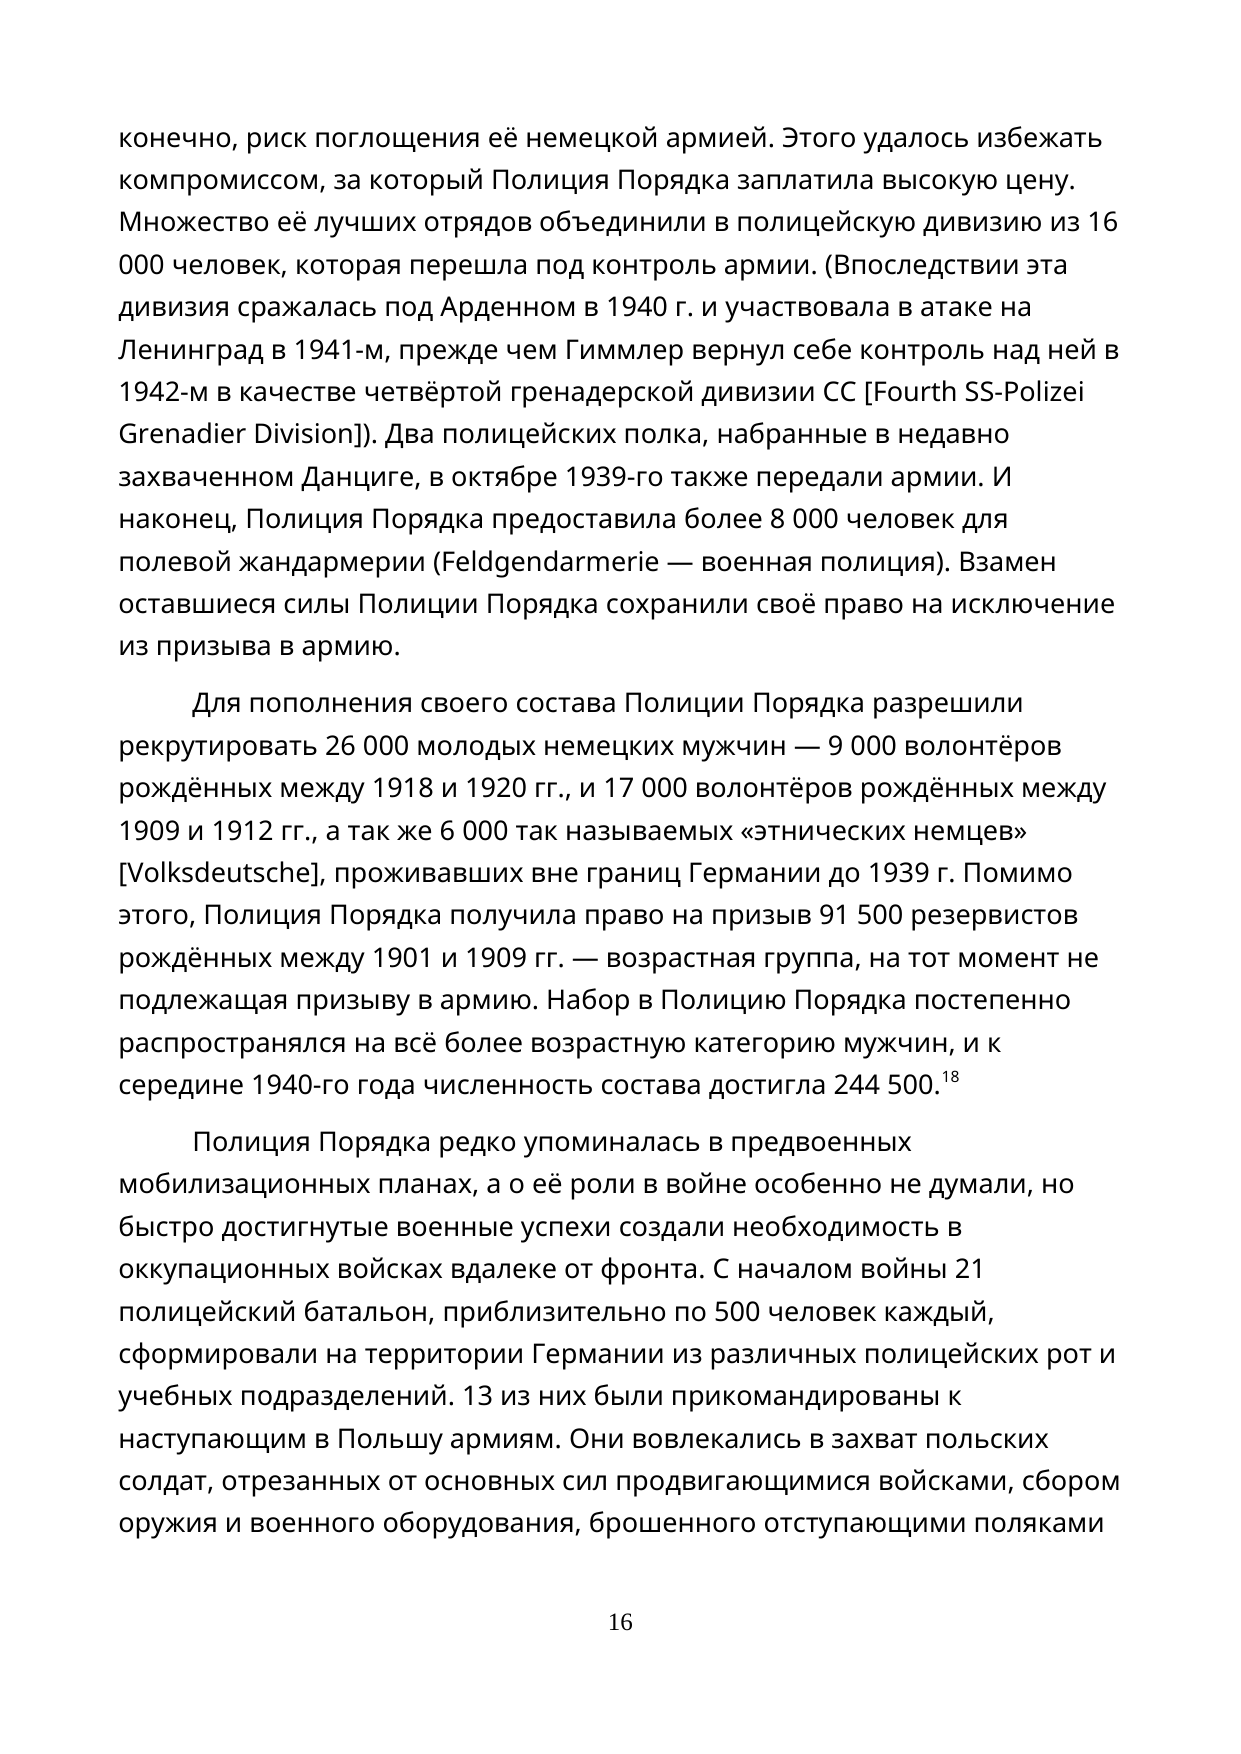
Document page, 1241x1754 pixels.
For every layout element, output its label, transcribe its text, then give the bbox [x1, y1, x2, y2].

text конечно, риск поглощения её немецкой армией. Этого удалось избежать компромиссом, за который Полиция Порядка заплатила высокую цену. Множество её лучших отрядов объединили в полицейскую дивизию из 16 000 человек, которая перешла под контроль армии. (Впоследствии эта дивизия сражалась под Арденном в 1940 г. и участвовала в атаке на Ленинград в 1941-м, прежде чем Гиммлер вернул себе контроль над ней в 1942-м в качестве четвёртой гренадерской дивизии СС [Fourth SS-Polizei Grenadier Division]). Два полицейских полка, набранные в недавно захваченном Данциге, в октябре 1939-го также передали армии. И наконец, Полиция Порядка предоставила более 8 000 человек для полевой жандармерии (Feldgendarmerie — военная полиция). Взамен оставшиеся силы Полиции Порядка сохранили своё право на исключение из призыва в армию. [118, 118, 1122, 664]
text Полиция Порядка редко упоминалась в предвоенных мобилизационных планах, а о её роли в войне особенно не думали, но быстро достигнутые военные успехи создали необходимость в оккупационных войсках вдалеке от фронта. С началом войны 21 полицейский батальон, приблизительно по 500 человек каждый, сформировали на территории Германии из различных полицейских рот и учебных подразделений. 13 из них были прикомандированы к наступающим в Польшу армиям. Они вовлекались в захват польских солдат, отрезанных от основных сил продвигающимися войсками, сбором оружия и военного оборудования, брошенного отступающими поляками [118, 1122, 1122, 1541]
text Для пополнения своего состава Полиции Порядка разрешили рекрутировать 26 000 молодых немецких мужчин — 9 000 волонтёров рождённых между 1918 и 1920 гг., и 17 000 волонтёров рождённых между 1909 и 1912 гг., а так же 6 000 так называемых «этнических немцев» [Volksdeutsche], проживавших вне границ Германии до 1939 г. Помимо этого, Полиция Порядка получила право на призыв 91 500 резервистов рождённых между 1901 и 1909 гг. — возрастная группа, на тот момент не подлежащая призыву в армию. Набор в Полицию Порядка постепенно распространялся на всё более возрастную категорию мужчин, и к середине 1940-го года численность состава достигла 244 500. [118, 684, 1122, 1102]
